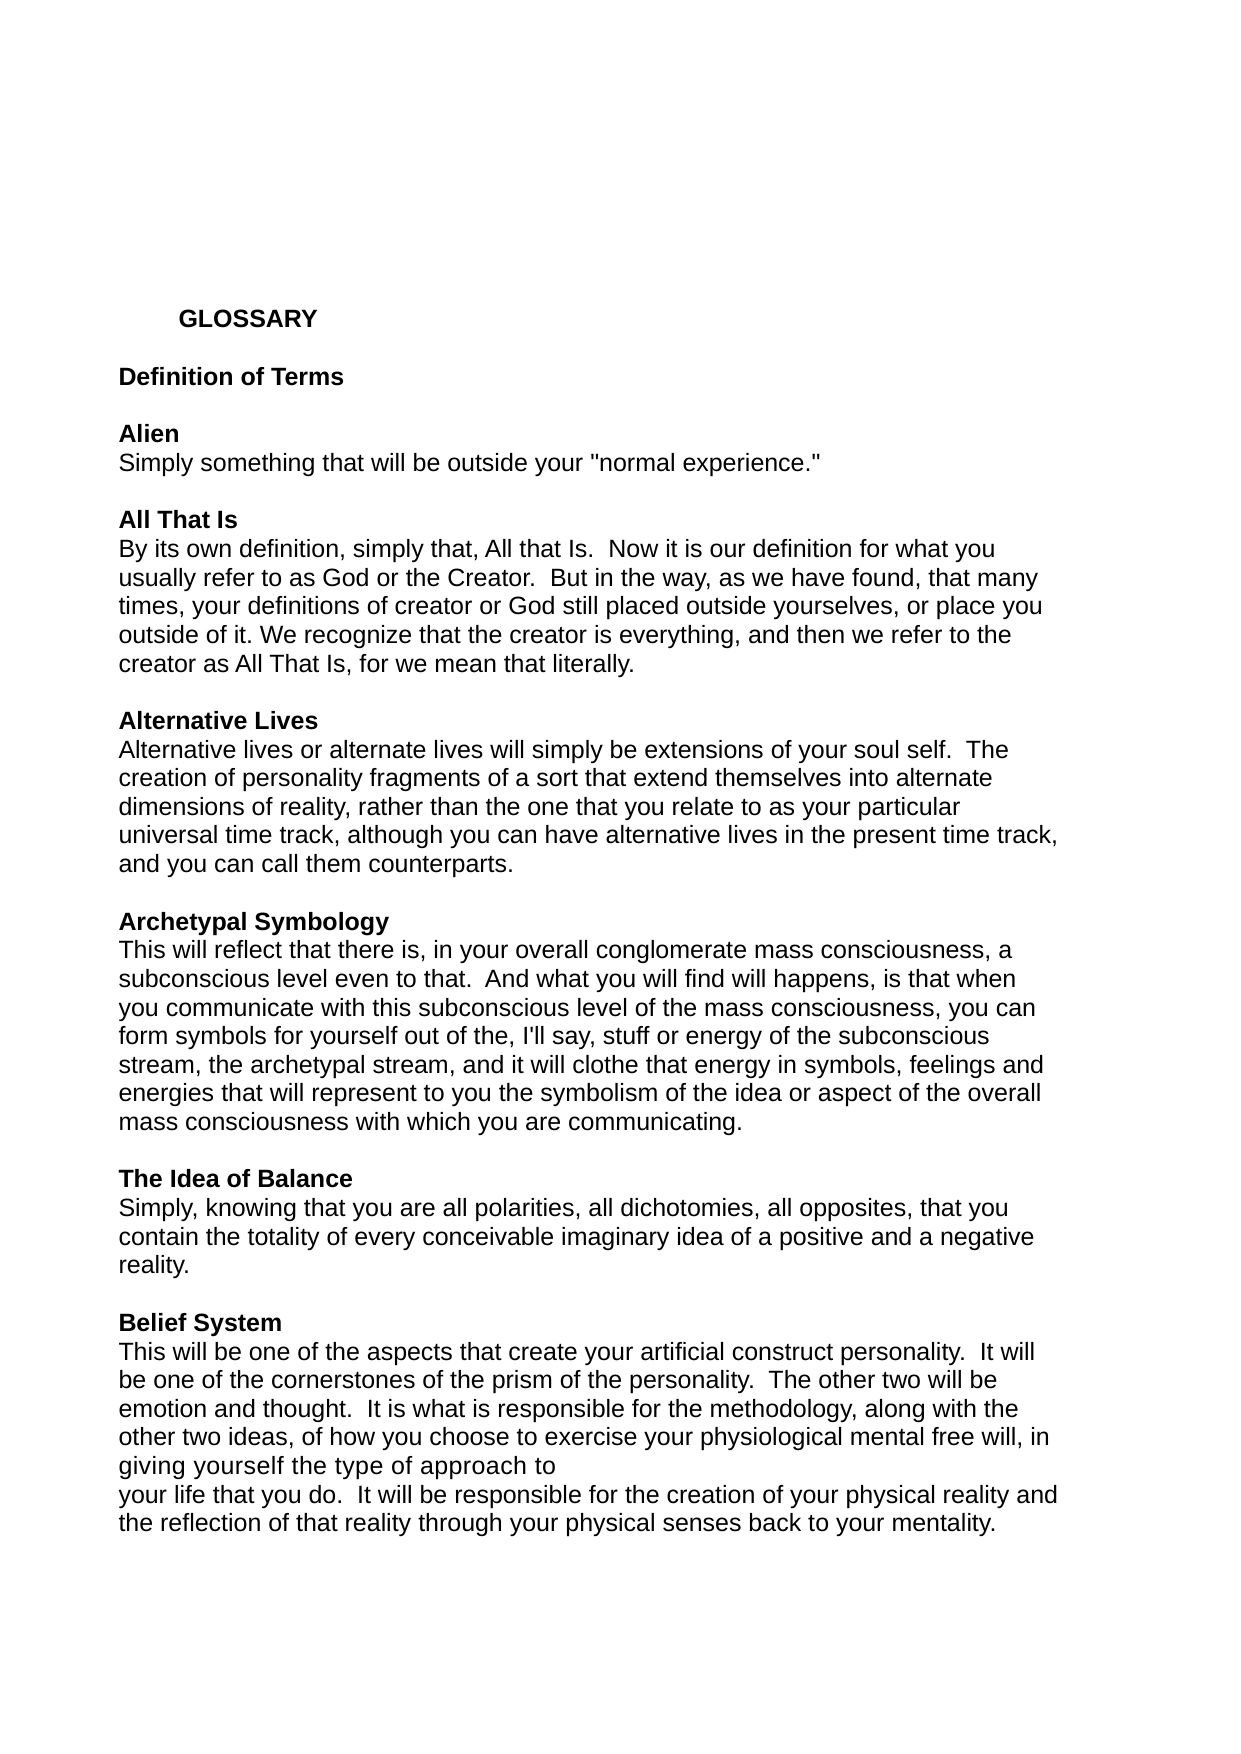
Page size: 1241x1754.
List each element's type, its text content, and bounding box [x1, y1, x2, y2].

text your life that you do. It will be responsible for the creation of your physical reality and [118, 1480, 1240, 1509]
text and you can call them counterparts. [118, 850, 1240, 878]
text be one of the cornerstones of the prism of the personality. The other two will be [118, 1366, 1240, 1394]
text Alternative Lives [118, 706, 1240, 735]
text stream, the archetypal stream, and it will clothe that energy in symbols, feelings and [118, 1050, 1240, 1079]
text other two ideas, of how you choose to exercise your physiological mental free will, in [118, 1423, 1240, 1452]
text This will reflect that there is, in your overall conglomerate mass consciousness, a [118, 936, 1240, 964]
text subconscious level even to that. And what you will find will happens, is that when [118, 964, 1240, 993]
text emotion and thought. It is what is responsible for the methodology, along with the [118, 1394, 1240, 1423]
text Archetypal Symbology [118, 907, 1240, 936]
text universal time track, although you can have alternative lives in the present time track, [118, 821, 1240, 850]
text Simply something that will be outside your "normal experience." [118, 448, 1240, 477]
text Definition of Terms [118, 362, 1240, 391]
text outside of it. We recognize that the creator is everything, and then we refer to the [118, 620, 1240, 649]
text mass consciousness with which you are communicating. [118, 1108, 1240, 1136]
text Alien [118, 420, 1240, 448]
text the reflection of that reality through your physical senses back to your mentality. [118, 1509, 1240, 1537]
text This will be one of the aspects that create your artificial construct personality. It will [118, 1337, 1240, 1366]
text Alternative lives or alternate lives will simply be extensions of your soul self. The [118, 735, 1240, 764]
text Belief System [118, 1308, 1240, 1337]
text you communicate with this subconscious level of the mass consciousness, you can [118, 993, 1240, 1022]
text All That Is [118, 506, 1240, 534]
text times, your definitions of creator or God still placed outside yourselves, or place you [118, 592, 1240, 620]
text Simply, knowing that you are all polarities, all dichotomies, all opposites, that you [118, 1194, 1240, 1222]
text dimensions of reality, rather than the one that you relate to as your particular [118, 792, 1240, 821]
text contain the totality of every conceivable imaginary idea of a positive and a negative [118, 1222, 1240, 1251]
text form symbols for yourself out of the, I'll say, stuff or energy of the subconscious [118, 1022, 1240, 1050]
text usually refer to as God or the Creator. But in the way, as we have found, that many [118, 563, 1240, 592]
text By its own definition, simply that, All that Is. Now it is our definition for what you [118, 534, 1240, 563]
text giving yourself the type of approach to [118, 1452, 1240, 1480]
text creator as All That Is, for we mean that literally. [118, 649, 1240, 678]
text The Idea of Balance [118, 1165, 1240, 1194]
text reality. [118, 1251, 1240, 1279]
text creation of personality fragments of a sort that extend themselves into alternate [118, 764, 1240, 792]
text energies that will represent to you the symbolism of the idea or aspect of the overall [118, 1079, 1240, 1108]
text GLOSSARY [178, 305, 1240, 334]
